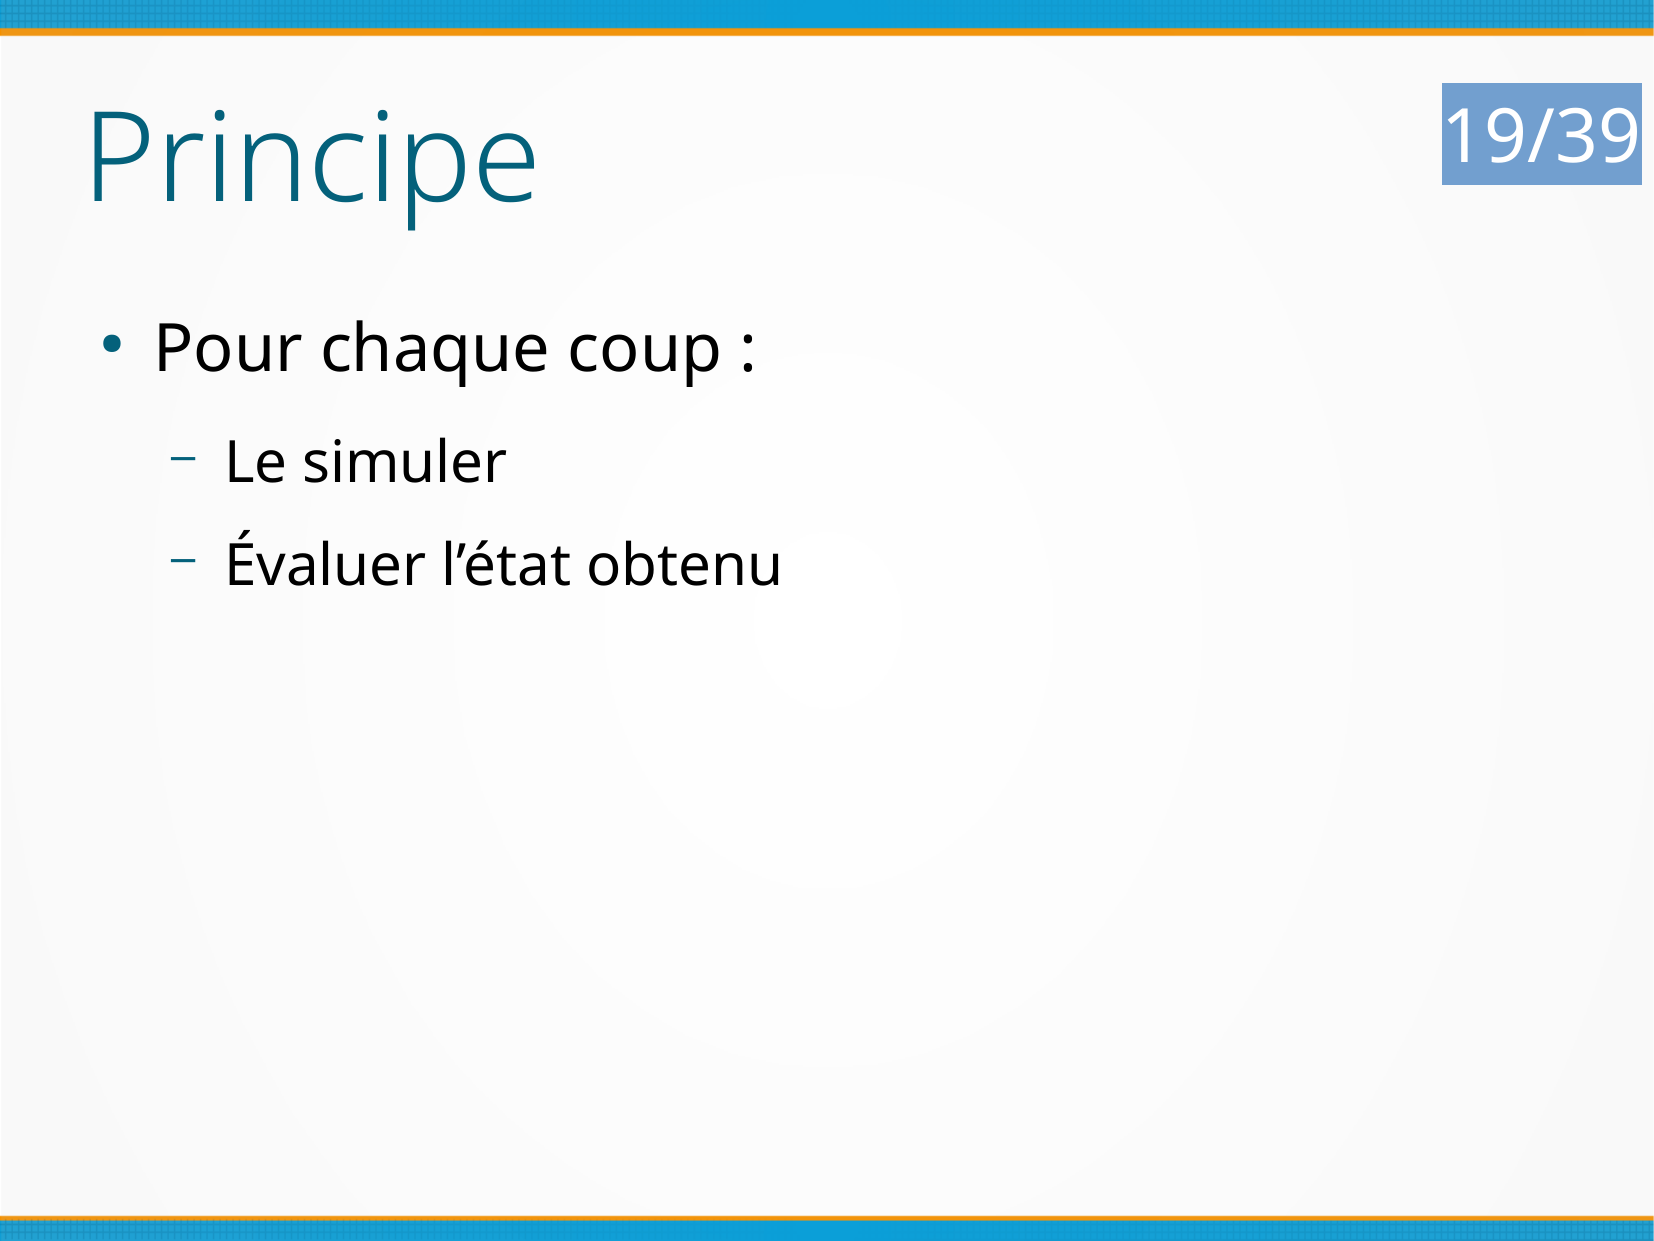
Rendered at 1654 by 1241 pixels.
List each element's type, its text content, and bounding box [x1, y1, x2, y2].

list Pour chaque coup : Le simuler Évaluer l’état obtenu [82, 300, 1576, 1186]
picture [0, 0, 1654, 1241]
title Principe [82, 49, 1571, 257]
